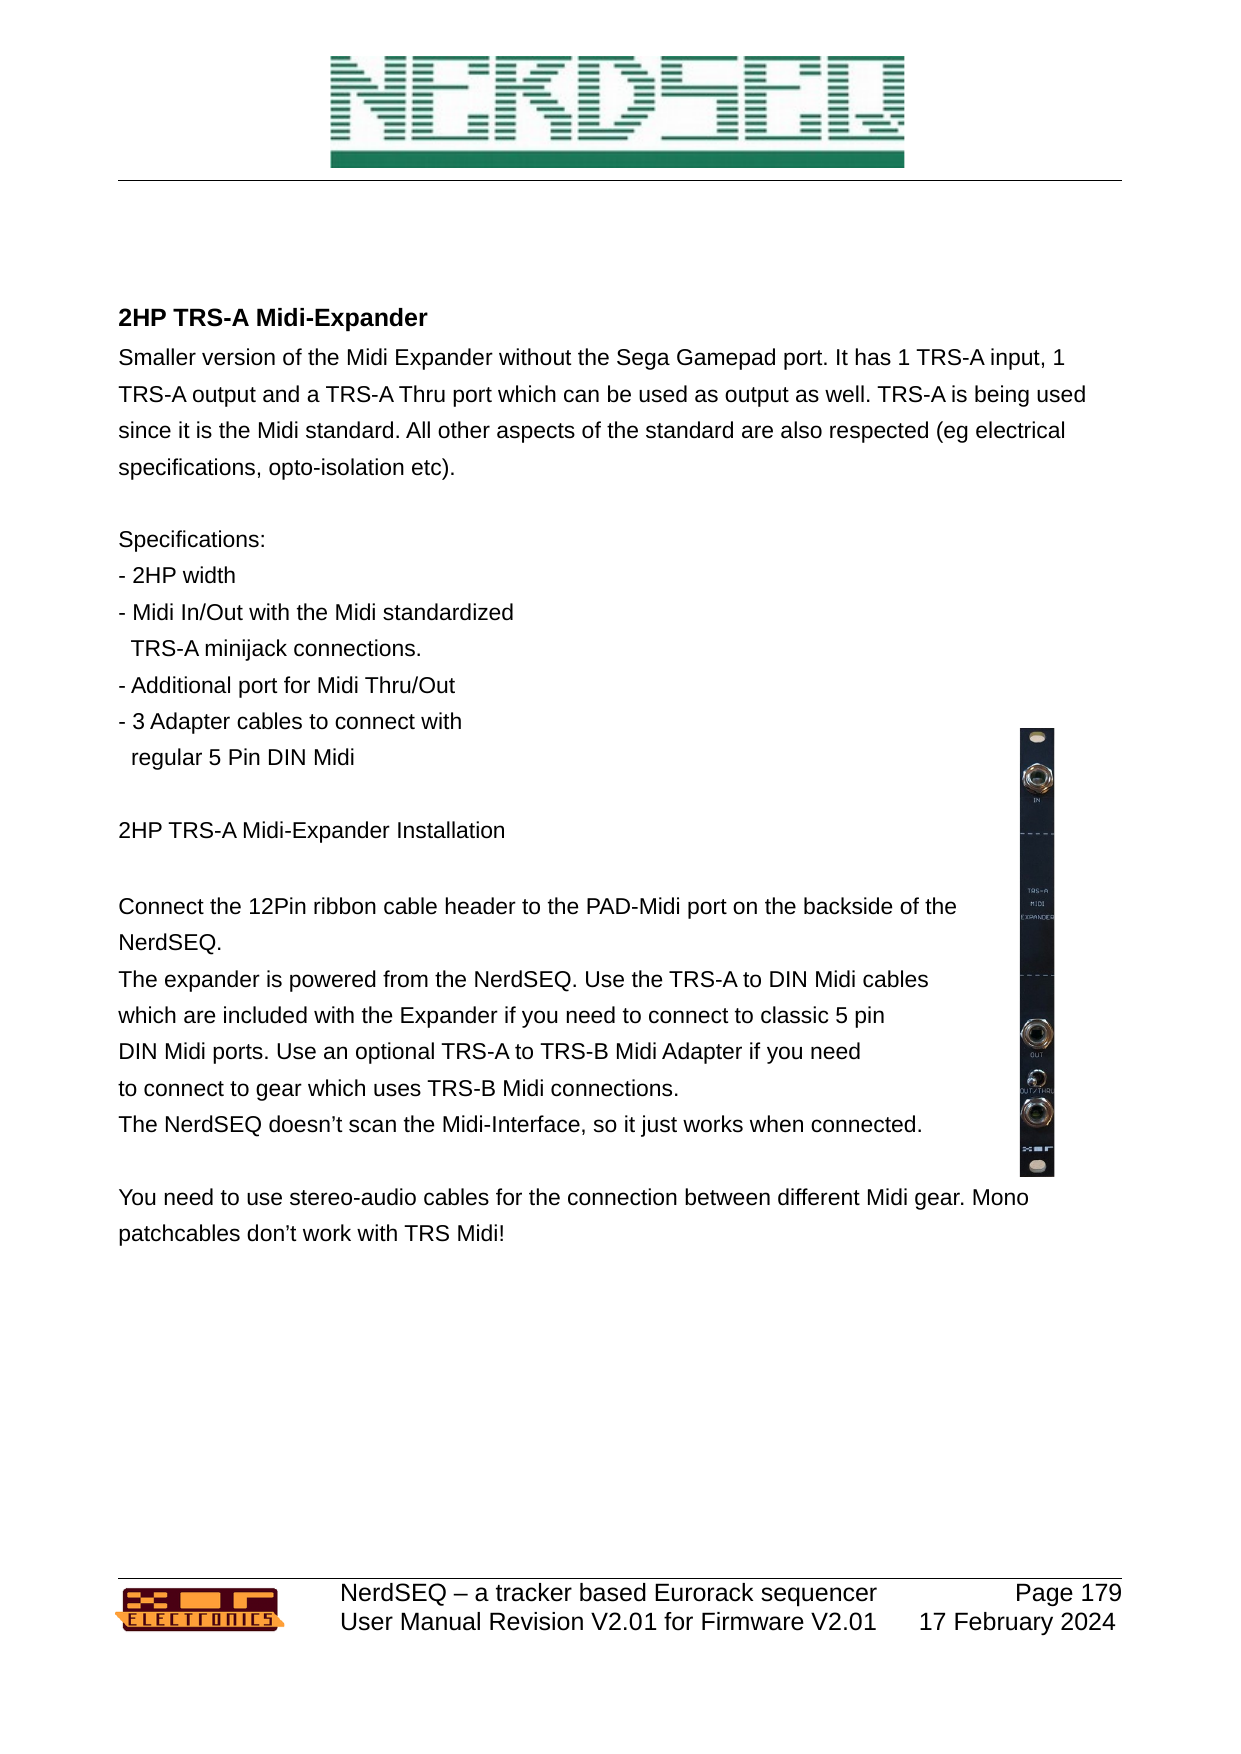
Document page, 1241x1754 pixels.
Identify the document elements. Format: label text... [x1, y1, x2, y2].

text 2HP TRS-A Midi-Expander Installation [118, 817, 1019, 843]
text - Additional port for Midi Thru/Out [118, 672, 1122, 698]
text to connect to gear which uses TRS-B Midi connections. [118, 1075, 1019, 1101]
text Smaller version of the Midi Expander without the Sega Gamepad port. It has 1 TRS-A input, 1 TRS-A output and a TRS-A Thru port which can be used as output as well. TRS-A is being used since it is the Midi standard. All other aspects of the standard are also respected (eg electrical specifications, opto-isolation etc). [118, 344, 1122, 516]
text which are included with the Expander if you need to connect to classic 5 pin [118, 1002, 1019, 1028]
text - Midi In/Out with the Midi standardized [118, 599, 1122, 625]
text The expander is powered from the NerdSEQ. Use the TRS-A to DIN Midi cables [118, 966, 1019, 992]
text [1055, 744, 1122, 771]
text [1055, 966, 1122, 992]
text [1055, 1075, 1122, 1101]
text regular 5 Pin DIN Midi [118, 744, 1019, 771]
picture [115, 1584, 285, 1634]
text - 2HP width [118, 562, 1122, 589]
picture [330, 56, 905, 168]
text Connect the 12Pin ribbon cable header to the PAD-Midi port on the backside of the NerdSEQ. [118, 893, 1019, 956]
text [1055, 893, 1122, 956]
text DIN Midi ports. Use an optional TRS-A to TRS-B Midi Adapter if you need [118, 1038, 1019, 1065]
subtitle 2HP TRS-A Midi-Expander [118, 303, 1122, 332]
text [1055, 1038, 1122, 1065]
text TRS-A minijack connections. [118, 635, 1122, 662]
picture [1019, 728, 1055, 1177]
text - 3 Adapter cables to connect with [118, 708, 1122, 734]
text The NerdSEQ doesn’t scan the Midi-Interface, so it just works when connected. You need to use stereo-audio cables for the connection between different Midi gear. Mono patchcables don’t work with TRS Midi! [118, 1111, 1122, 1283]
text [1055, 817, 1122, 843]
text [1055, 1002, 1122, 1028]
text Specifications: [118, 526, 1122, 552]
